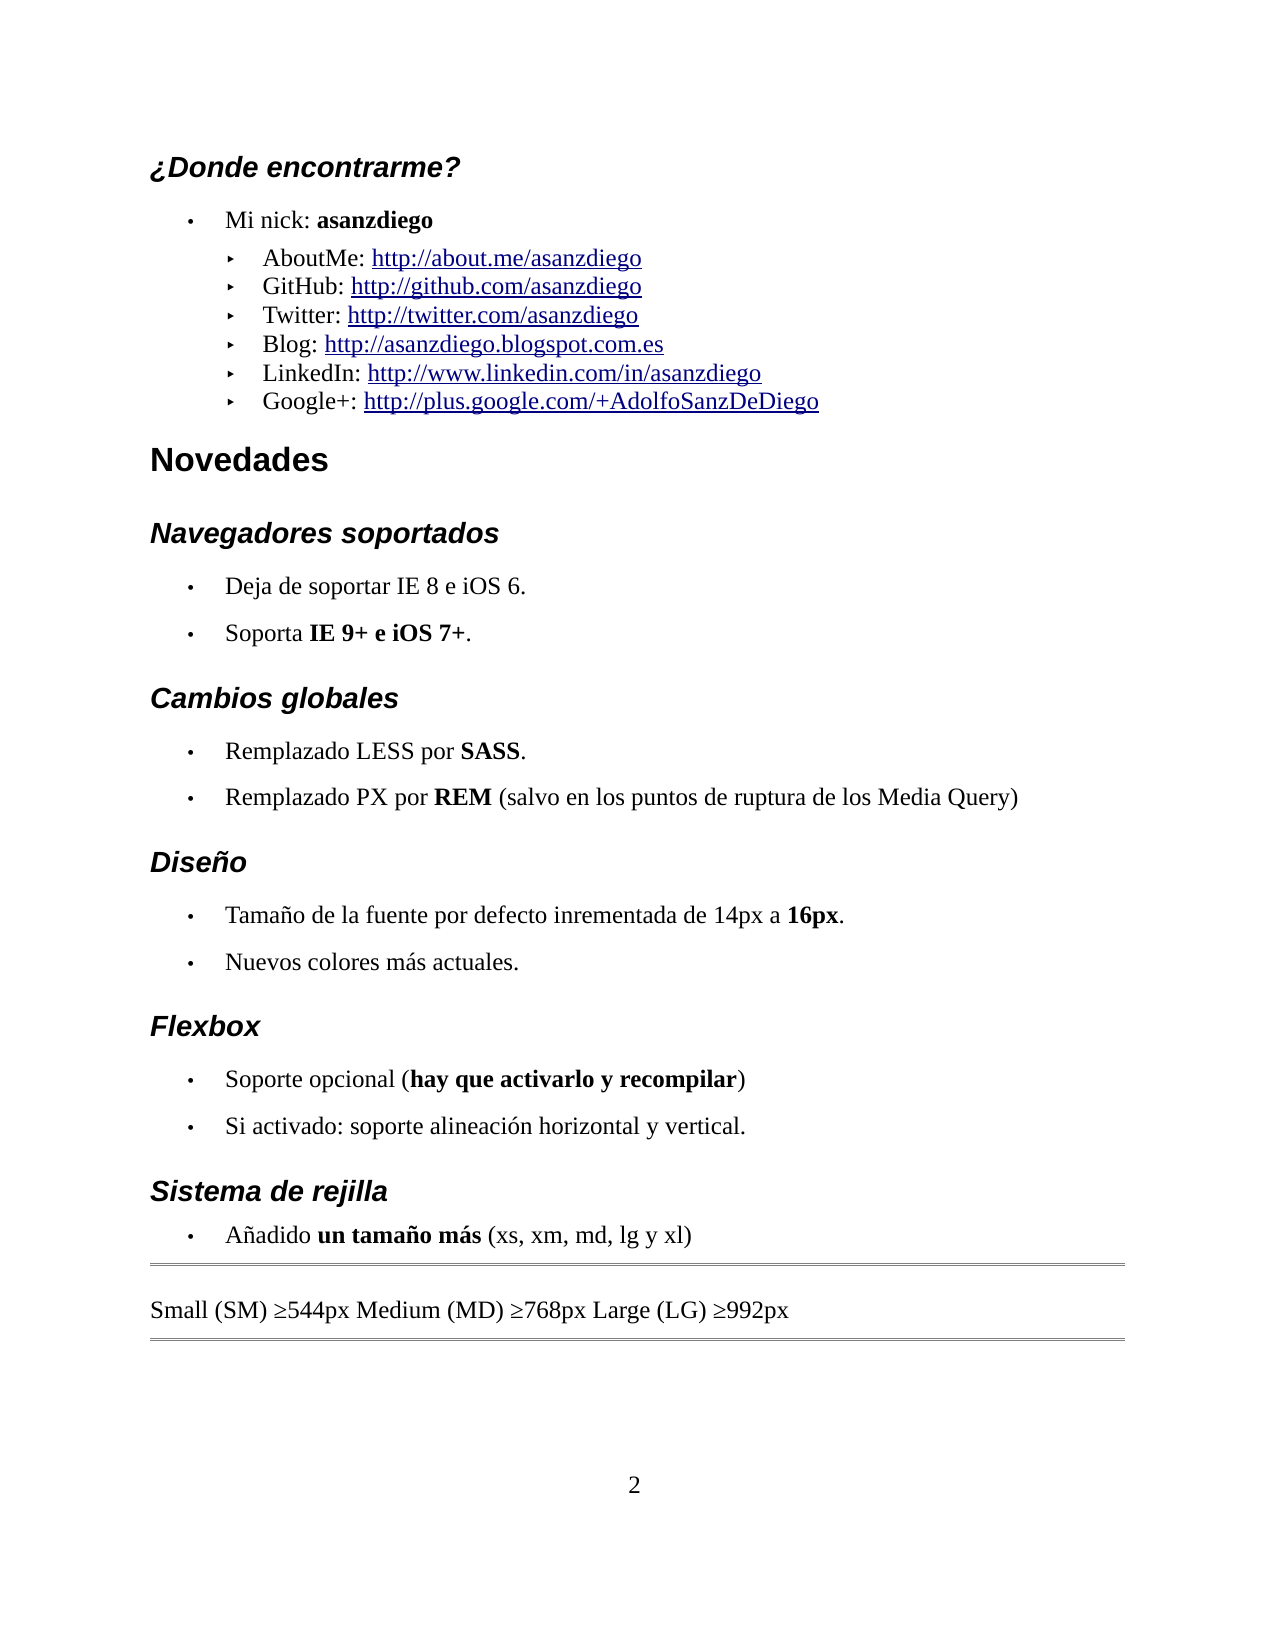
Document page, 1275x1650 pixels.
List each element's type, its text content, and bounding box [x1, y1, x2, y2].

list GitHub: http://github.com/asanzdiego [225, 271, 1125, 300]
list Añadido un tamaño más (xs, xm, md, lg y xl) [187, 1220, 1125, 1249]
list Remplazado LESS por SASS. [187, 736, 1125, 764]
subtitle Navegadores soportados [150, 516, 1125, 550]
subtitle Flexbox [150, 1009, 1125, 1043]
list Remplazado PX por REM (salvo en los puntos de ruptura de los Media Query) [187, 782, 1125, 811]
list Twitter: http://twitter.com/asanzdiego [225, 300, 1125, 329]
text Small (SM) ≥544px Medium (MD) ≥768px Large (LG) ≥992px [150, 1295, 1125, 1323]
list Si activado: soporte alineación horizontal y vertical. [187, 1111, 1125, 1140]
list Soporta IE 9+ e iOS 7+. [187, 618, 1125, 647]
list Blog: http://asanzdiego.blogspot.com.es [225, 329, 1125, 358]
list Deja de soportar IE 8 e iOS 6. [187, 571, 1125, 600]
subtitle Sistema de rejilla [150, 1174, 1125, 1207]
list Mi nick: asanzdiego [187, 205, 1125, 234]
list Soporte opcional (hay que activarlo y recompilar) [187, 1064, 1125, 1093]
subtitle Cambios globales [150, 681, 1125, 714]
list AboutMe: http://about.me/asanzdiego [225, 243, 1125, 271]
list Nuevos colores más actuales. [187, 947, 1125, 976]
subtitle Diseño [150, 845, 1125, 879]
list Tamaño de la fuente por defecto inrementada de 14px a 16px. [187, 900, 1125, 929]
list LinkedIn: http://www.linkedin.com/in/asanzdiego [225, 358, 1125, 386]
subtitle Novedades [150, 440, 1125, 479]
list Google+: http://plus.google.com/+AdolfoSanzDeDiego [225, 386, 1125, 415]
subtitle ¿Donde encontrarme? [150, 150, 1125, 183]
